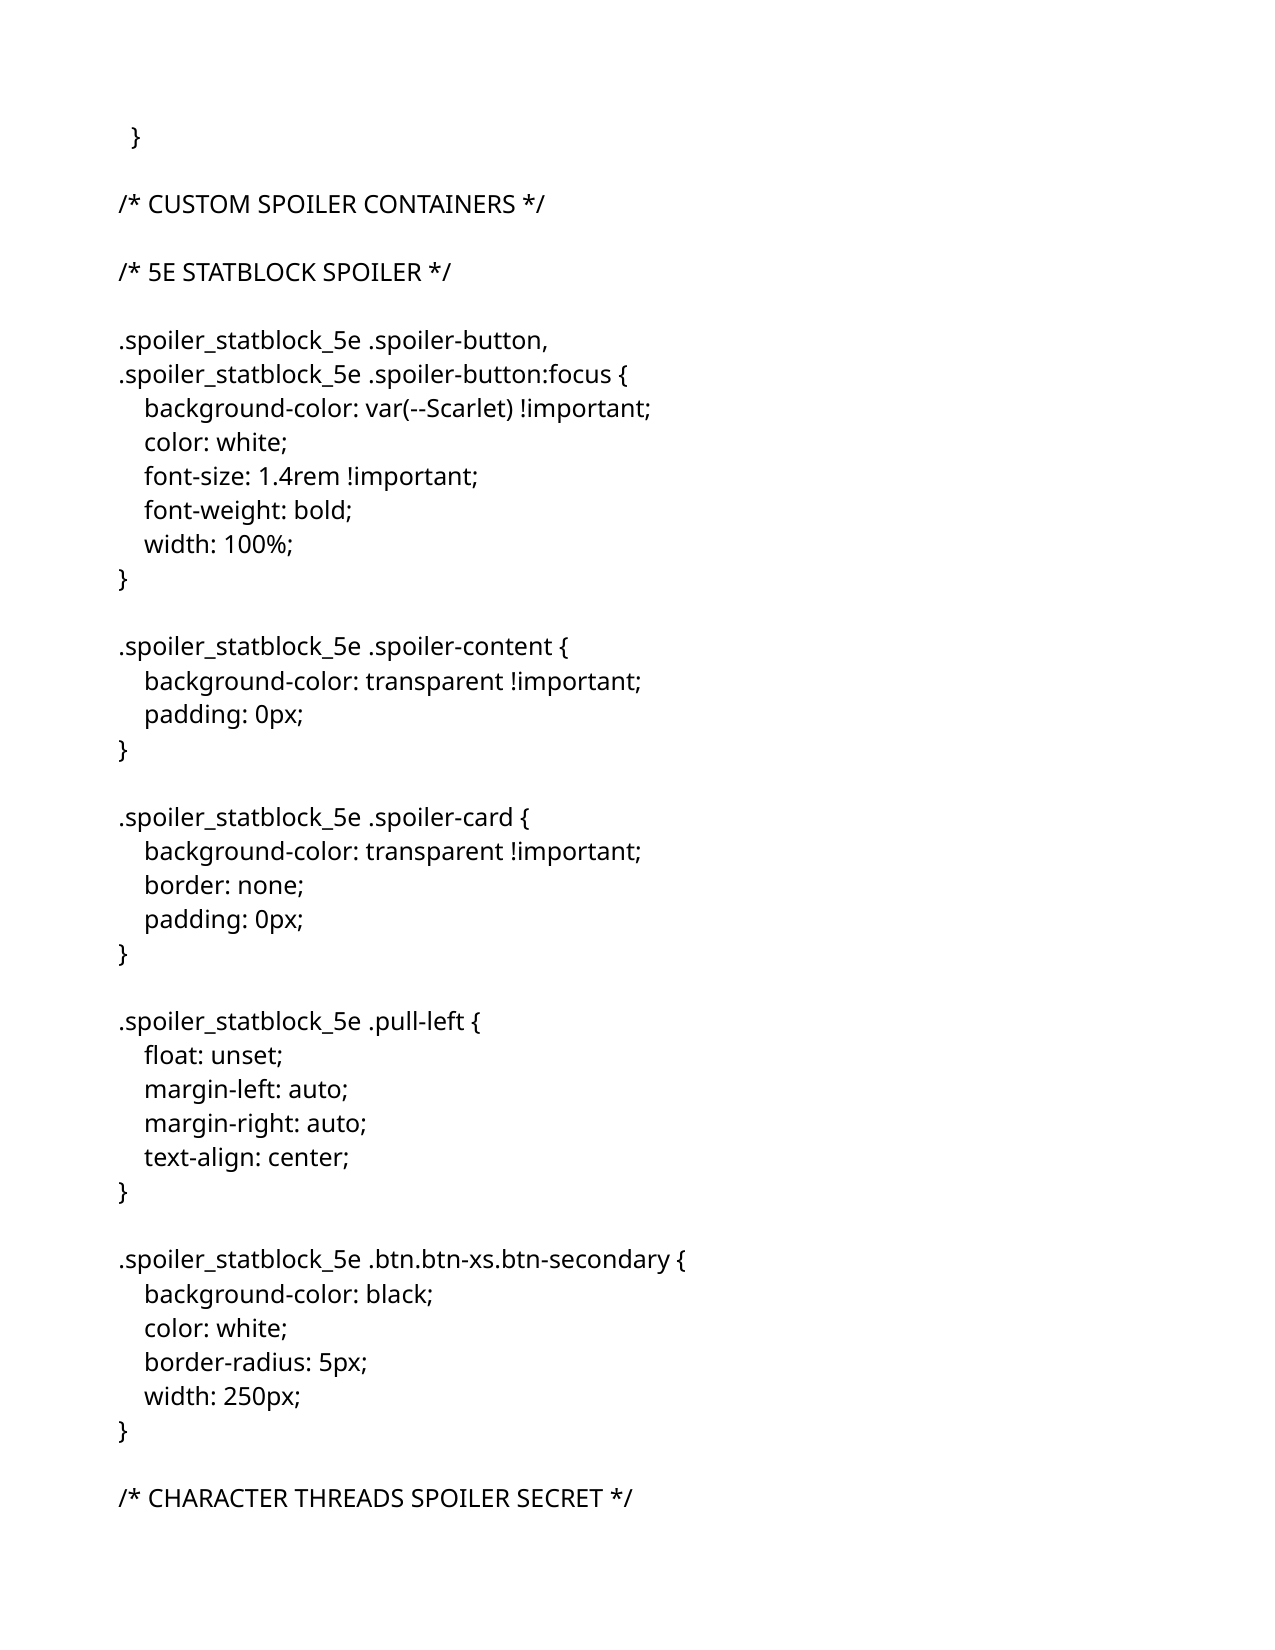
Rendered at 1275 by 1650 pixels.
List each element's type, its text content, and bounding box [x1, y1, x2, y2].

text } /* CUSTOM SPOILER CONTAINERS */ /* 5E STATBLOCK SPOILER */ .spoiler_statblock_5e .spoiler-button, .spoiler_statblock_5e .spoiler-button:focus { background-color: var(--Scarlet) !important; color: white; font-size: 1.4rem !important; font-weight: bold; width: 100%; } .spoiler_statblock_5e .spoiler-content { background-color: transparent !important; padding: 0px; } .spoiler_statblock_5e .spoiler-card { background-color: transparent !important; border: none; padding: 0px; } .spoiler_statblock_5e .pull-left { float: unset; margin-left: auto; margin-right: auto; text-align: center; } .spoiler_statblock_5e .btn.btn-xs.btn-secondary { background-color: black; color: white; border-radius: 5px; width: 250px; } /* CHARACTER THREADS SPOILER SECRET */ [118, 118, 1157, 1515]
